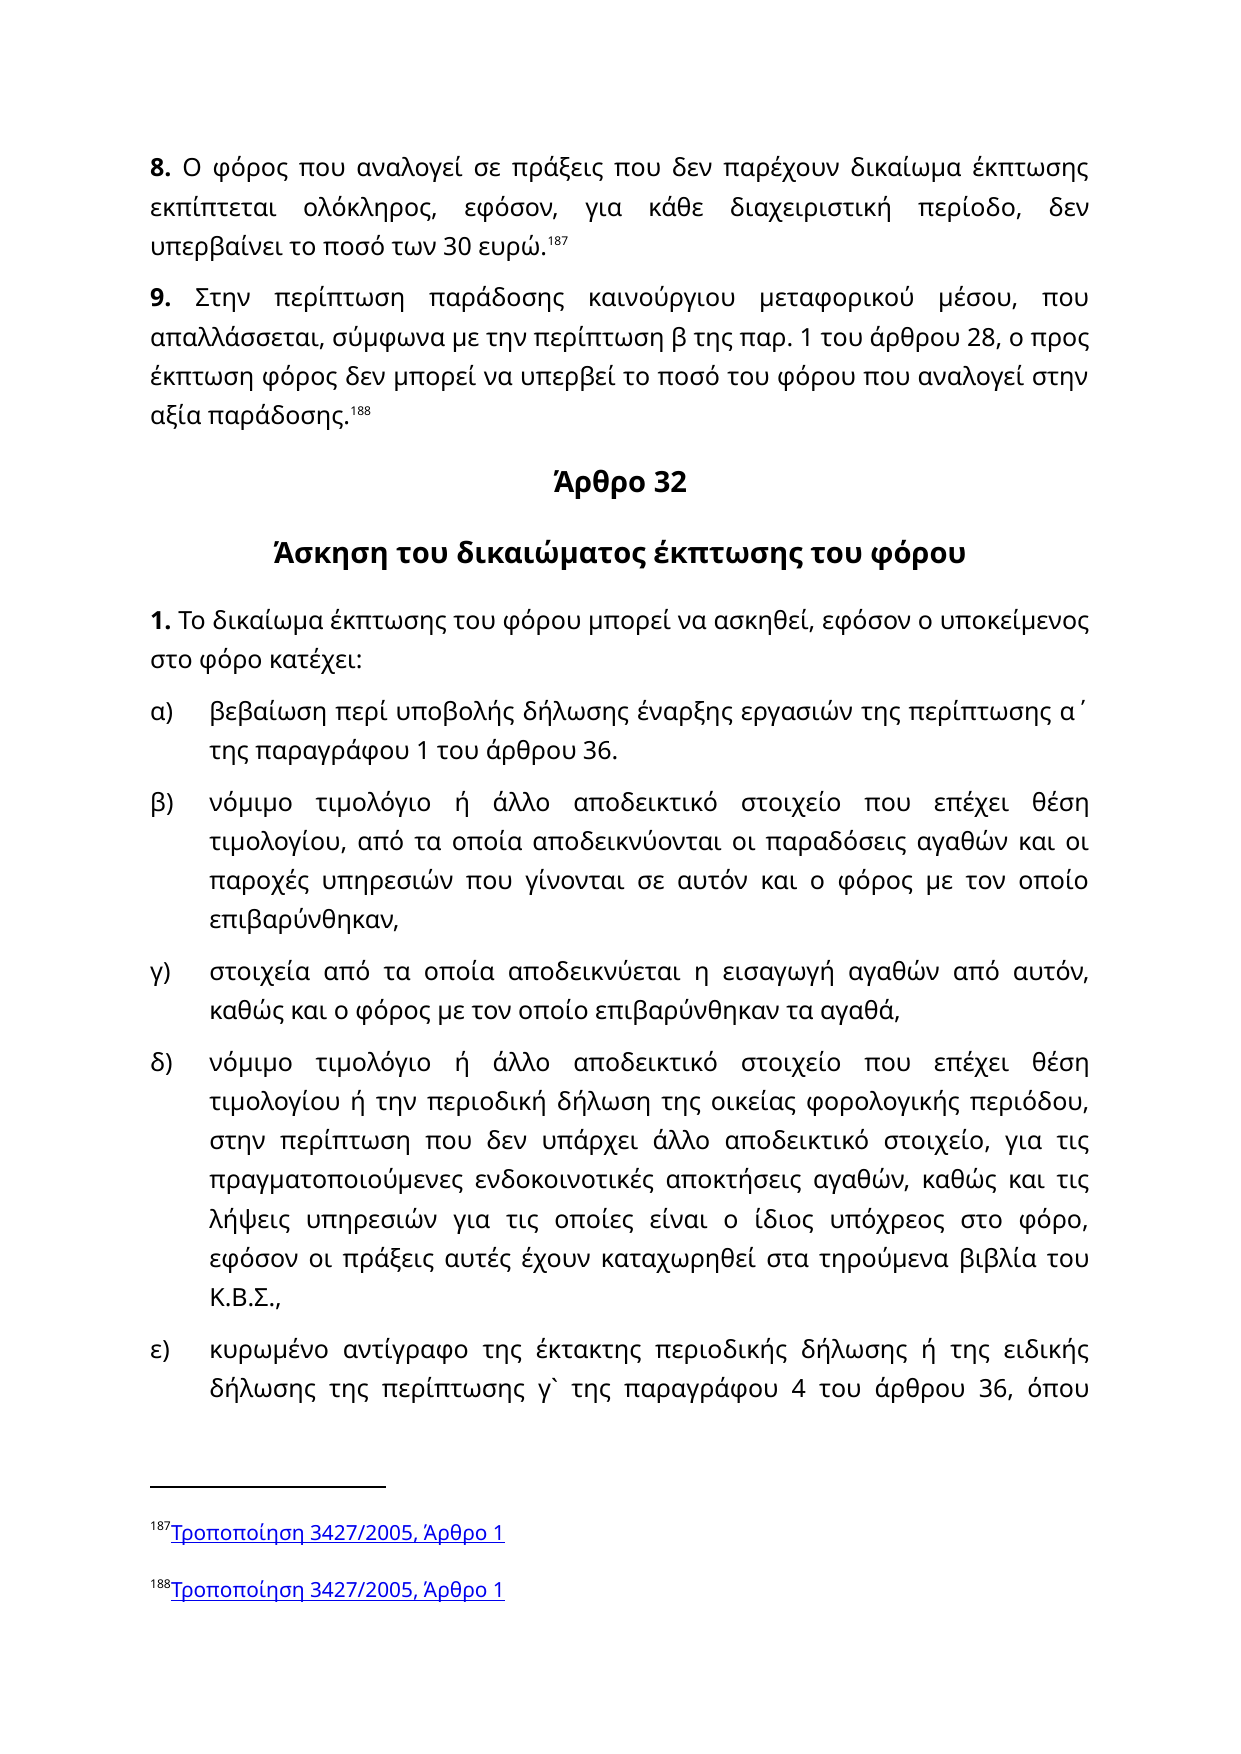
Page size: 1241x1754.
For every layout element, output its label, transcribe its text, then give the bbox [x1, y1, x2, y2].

list ε) κυρωμένο αντίγραφο της έκτακτης περιοδικής δήλωσης ή της ειδικής δήλωσης της περίπτωσης γ` της παραγράφου 4 του άρθρου 36, όπου [150, 1331, 1090, 1404]
text 9. Στην περίπτωση παράδοσης καινούργιου μεταφορικού μέσου, που απαλλάσσεται, σύμφωνα με την περίπτωση β της παρ. 1 του άρθρου 28, ο προς έκπτωση φόρος δεν μπορεί να υπερβεί το ποσό του φόρου που αναλογεί στην αξία παράδοσης. [150, 280, 1090, 432]
list δ) νόμιμο τιμολόγιο ή άλλο αποδεικτικό στοιχείο που επέχει θέση τιμολογίου ή την περιοδική δήλωση της οικείας φορολογικής περιόδου, στην περίπτωση που δεν υπάρχει άλλο αποδεικτικό στοιχείο, για τις πραγματοποιούμενες ενδοκοινοτικές αποκτήσεις αγαθών, καθώς και τις λήψεις υπηρεσιών για τις οποίες είναι ο ίδιος υπόχρεος στο φόρο, εφόσον οι πράξεις αυτές έχουν καταχωρηθεί στα τηρούμενα βιβλία του Κ.Β.Σ., [150, 1044, 1090, 1314]
subtitle Άρθρο 32 [150, 462, 1090, 501]
list γ) στοιχεία από τα οποία αποδεικνύεται η εισαγωγή αγαθών από αυτόν, καθώς και ο φόρος με τον οποίο επιβαρύνθηκαν τα αγαθά, [150, 954, 1090, 1027]
subtitle Άσκηση του δικαιώματος έκπτωσης του φόρου [150, 532, 1090, 572]
text Τροποποίηση 3427/2005, Άρθρο 1 [150, 1576, 1090, 1604]
text 8. Ο φόρος που αναλογεί σε πράξεις που δεν παρέχουν δικαίωμα έκπτωσης εκπίπτεται ολόκληρος, εφόσον, για κάθε διαχειριστική περίοδο, δεν υπερβαίνει το ποσό των 30 ευρώ. [150, 150, 1090, 262]
text Τροποποίηση 3427/2005, Άρθρο 1 [150, 1518, 1090, 1546]
list β) νόμιμο τιμολόγιο ή άλλο αποδεικτικό στοιχείο που επέχει θέση τιμολογίου, από τα οποία αποδεικνύονται οι παραδόσεις αγαθών και οι παροχές υπηρεσιών που γίνονται σε αυτόν και ο φόρος με τον οποίο επιβαρύνθηκαν, [150, 784, 1090, 936]
list α) βεβαίωση περί υποβολής δήλωσης έναρξης εργασιών της περίπτωσης α΄ της παραγράφου 1 του άρθρου 36. [150, 694, 1090, 767]
text 1. Το δικαίωμα έκπτωσης του φόρου μπορεί να ασκηθεί, εφόσον ο υποκείμενος στο φόρο κατέχει: [150, 603, 1090, 676]
